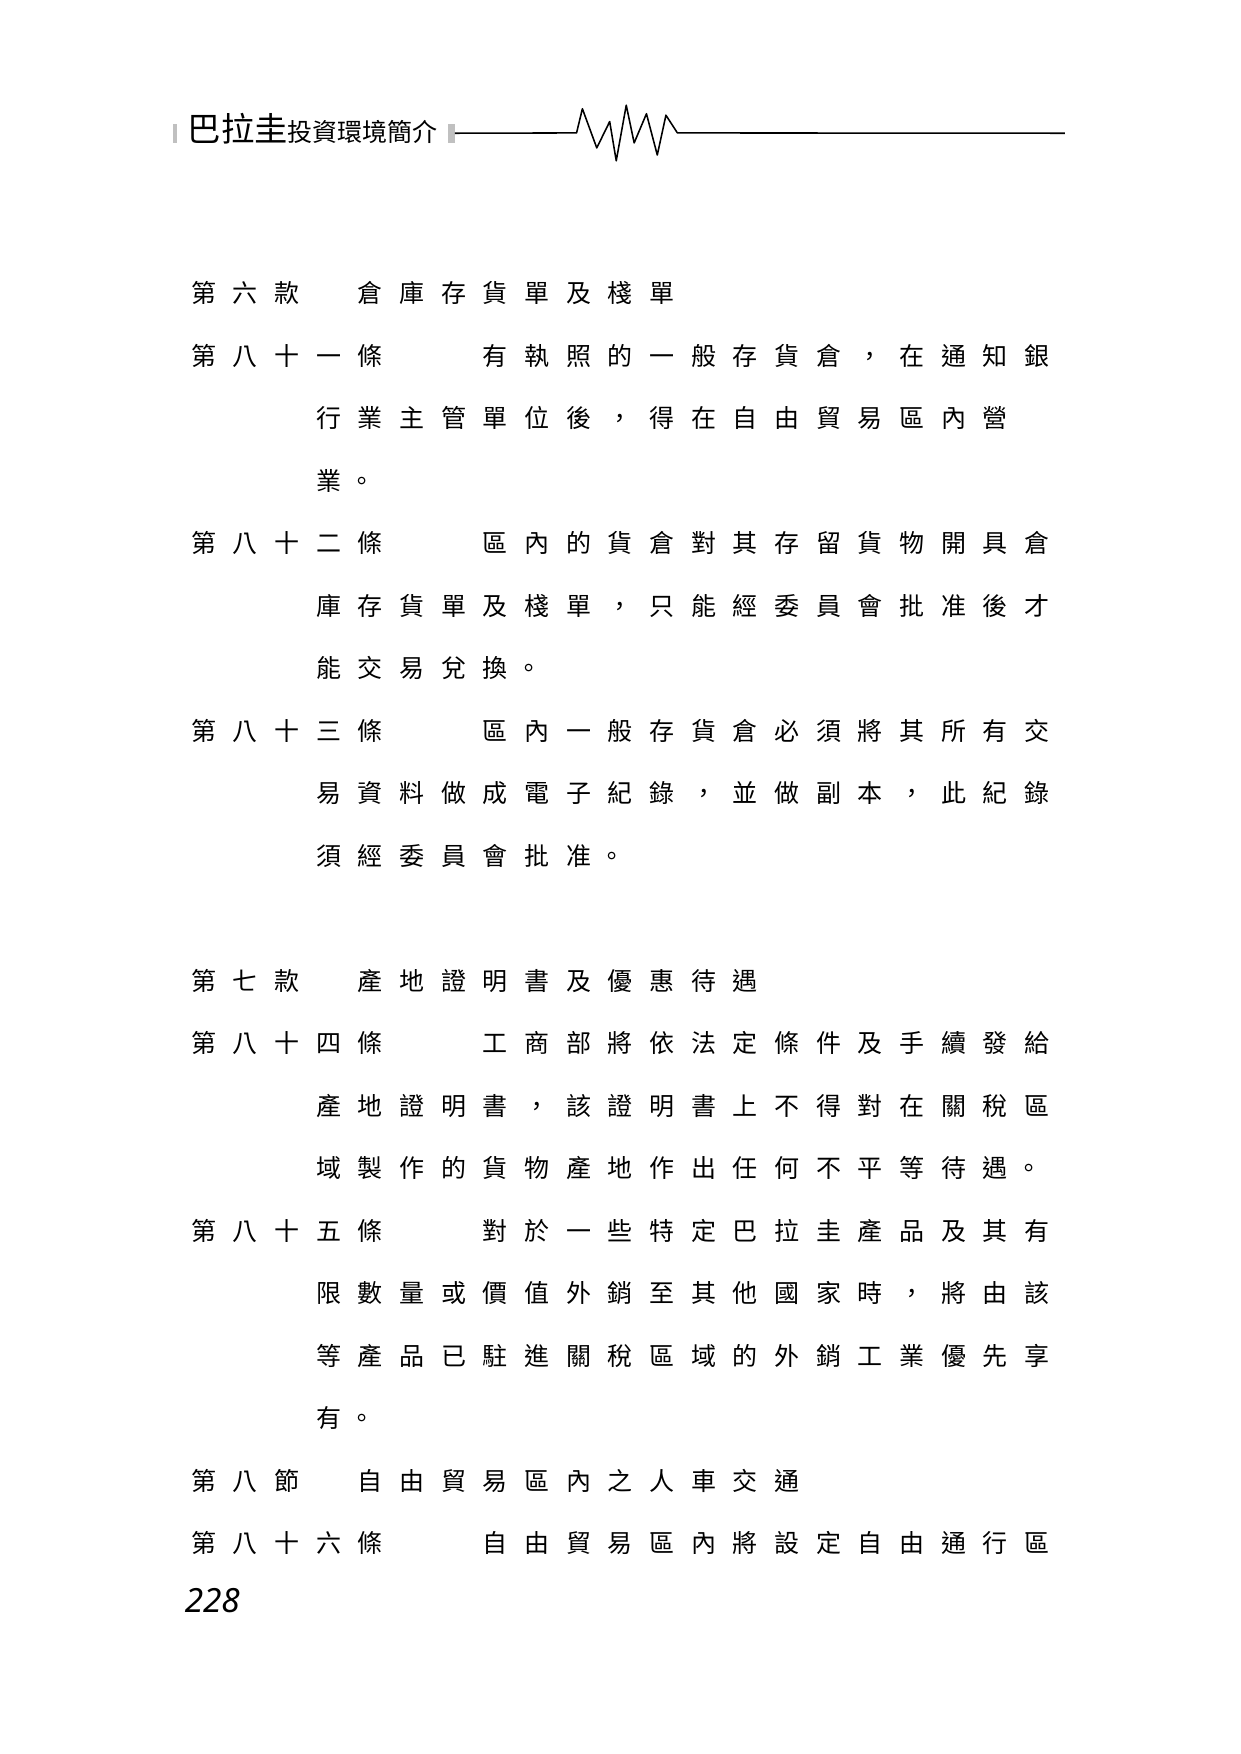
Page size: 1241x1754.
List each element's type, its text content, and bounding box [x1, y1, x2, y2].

text 第八十三條 區內一般存貨倉必須將其所有交易資料做成電子紀錄，並做副本，此紀錄須經委員會批准。 [183, 688, 1058, 875]
text 第八十一條 有執照的一般存貨倉，在通知銀行業主管單位後，得在自由貿易區內營業。 [183, 313, 1058, 500]
text 第七款 產地證明書及優惠待遇 [183, 938, 1058, 1000]
text 第六款 倉庫存貨單及棧單 [183, 250, 1058, 313]
text 第八十二條 區內的貨倉對其存留貨物開具倉庫存貨單及棧單，只能經委員會批准後才能交易兌換。 [183, 500, 1058, 688]
text 第八十五條 對於一些特定巴拉圭產品及其有限數量或價值外銷至其他國家時，將由該等產品已駐進關稅區域的外銷工業優先享有。 [183, 1188, 1058, 1438]
text 第八節 自由貿易區內之人車交通 [183, 1438, 1058, 1500]
text 第八十四條 工商部將依法定條件及手續發給產地證明書，該證明書上不得對在關稅區域製作的貨物產地作出任何不平等待遇。 [183, 1000, 1058, 1188]
text 第八十六條 自由貿易區內將設定自由通行區 [183, 1500, 1058, 1563]
